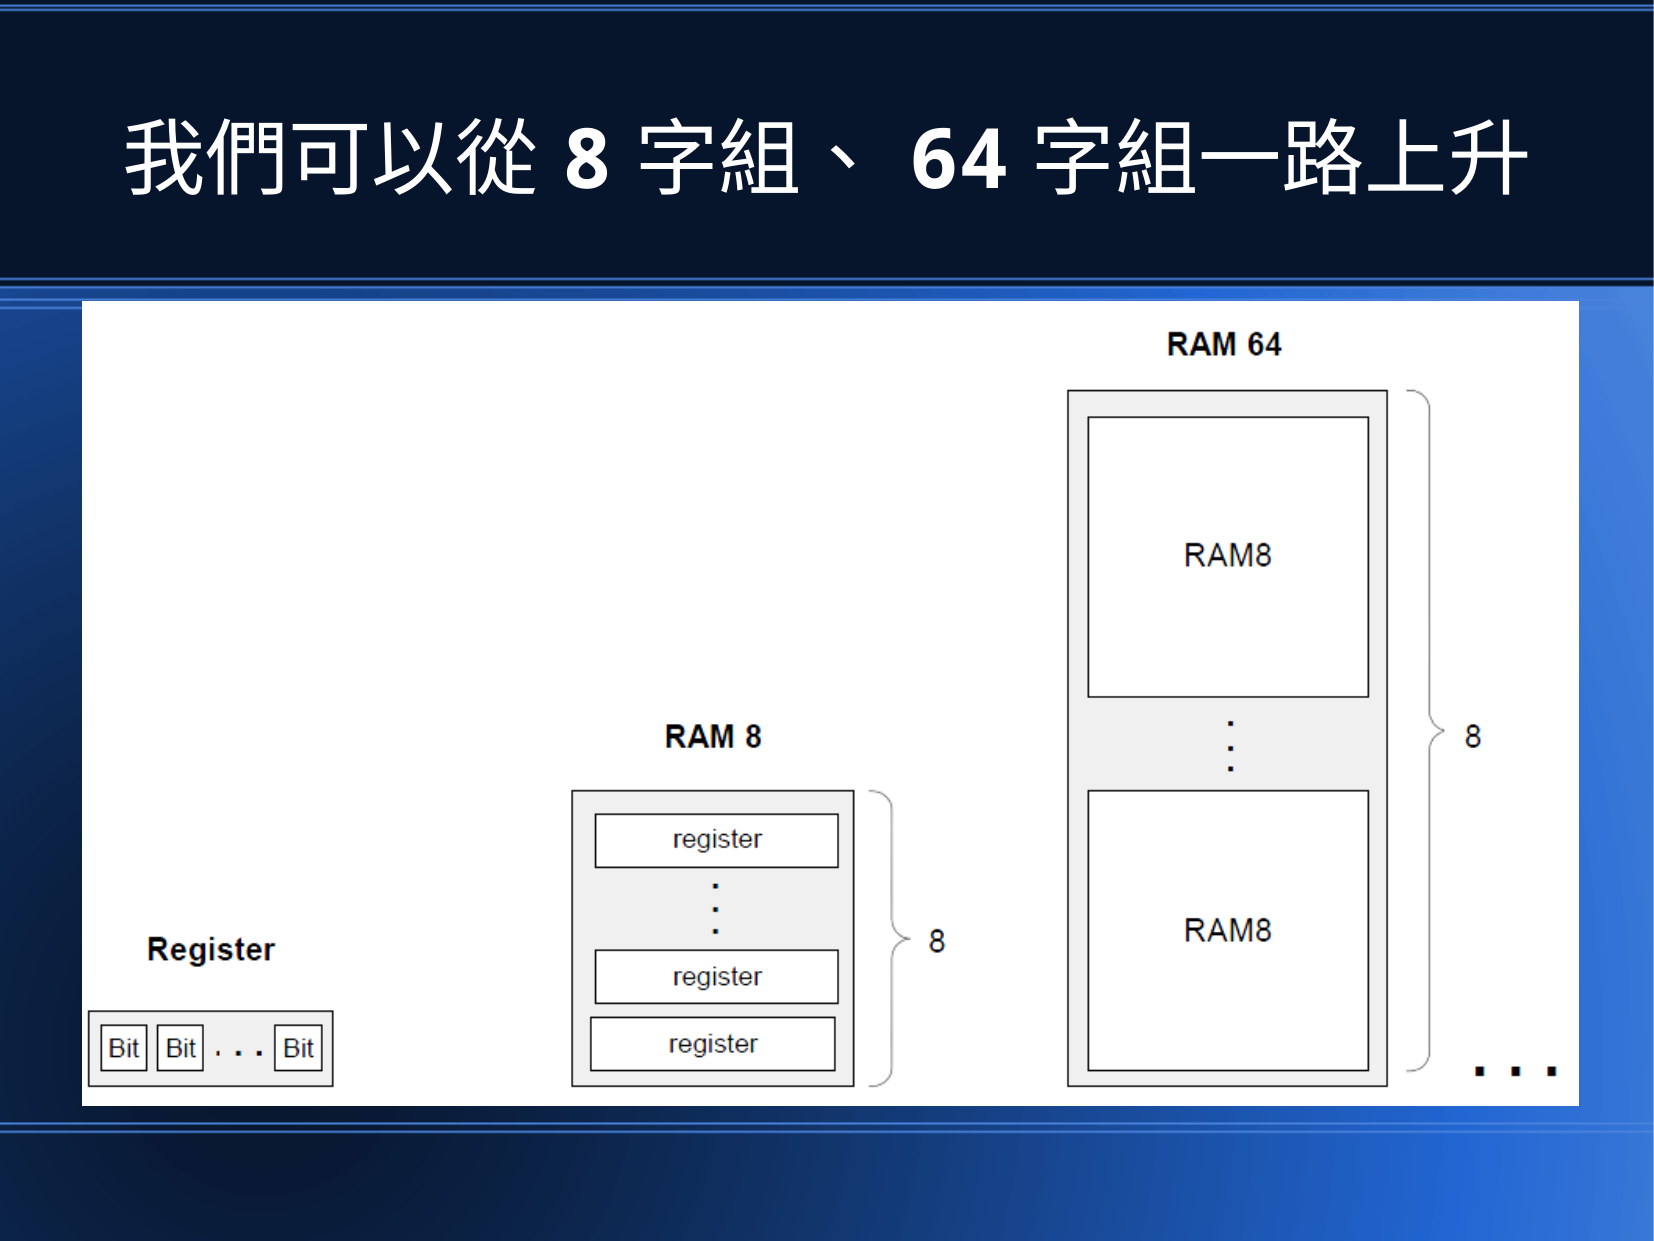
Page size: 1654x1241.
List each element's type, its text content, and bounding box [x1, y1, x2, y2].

picture [0, 0, 1654, 1241]
title 我們可以從8字組、64字組一路上升 [82, 49, 1571, 257]
